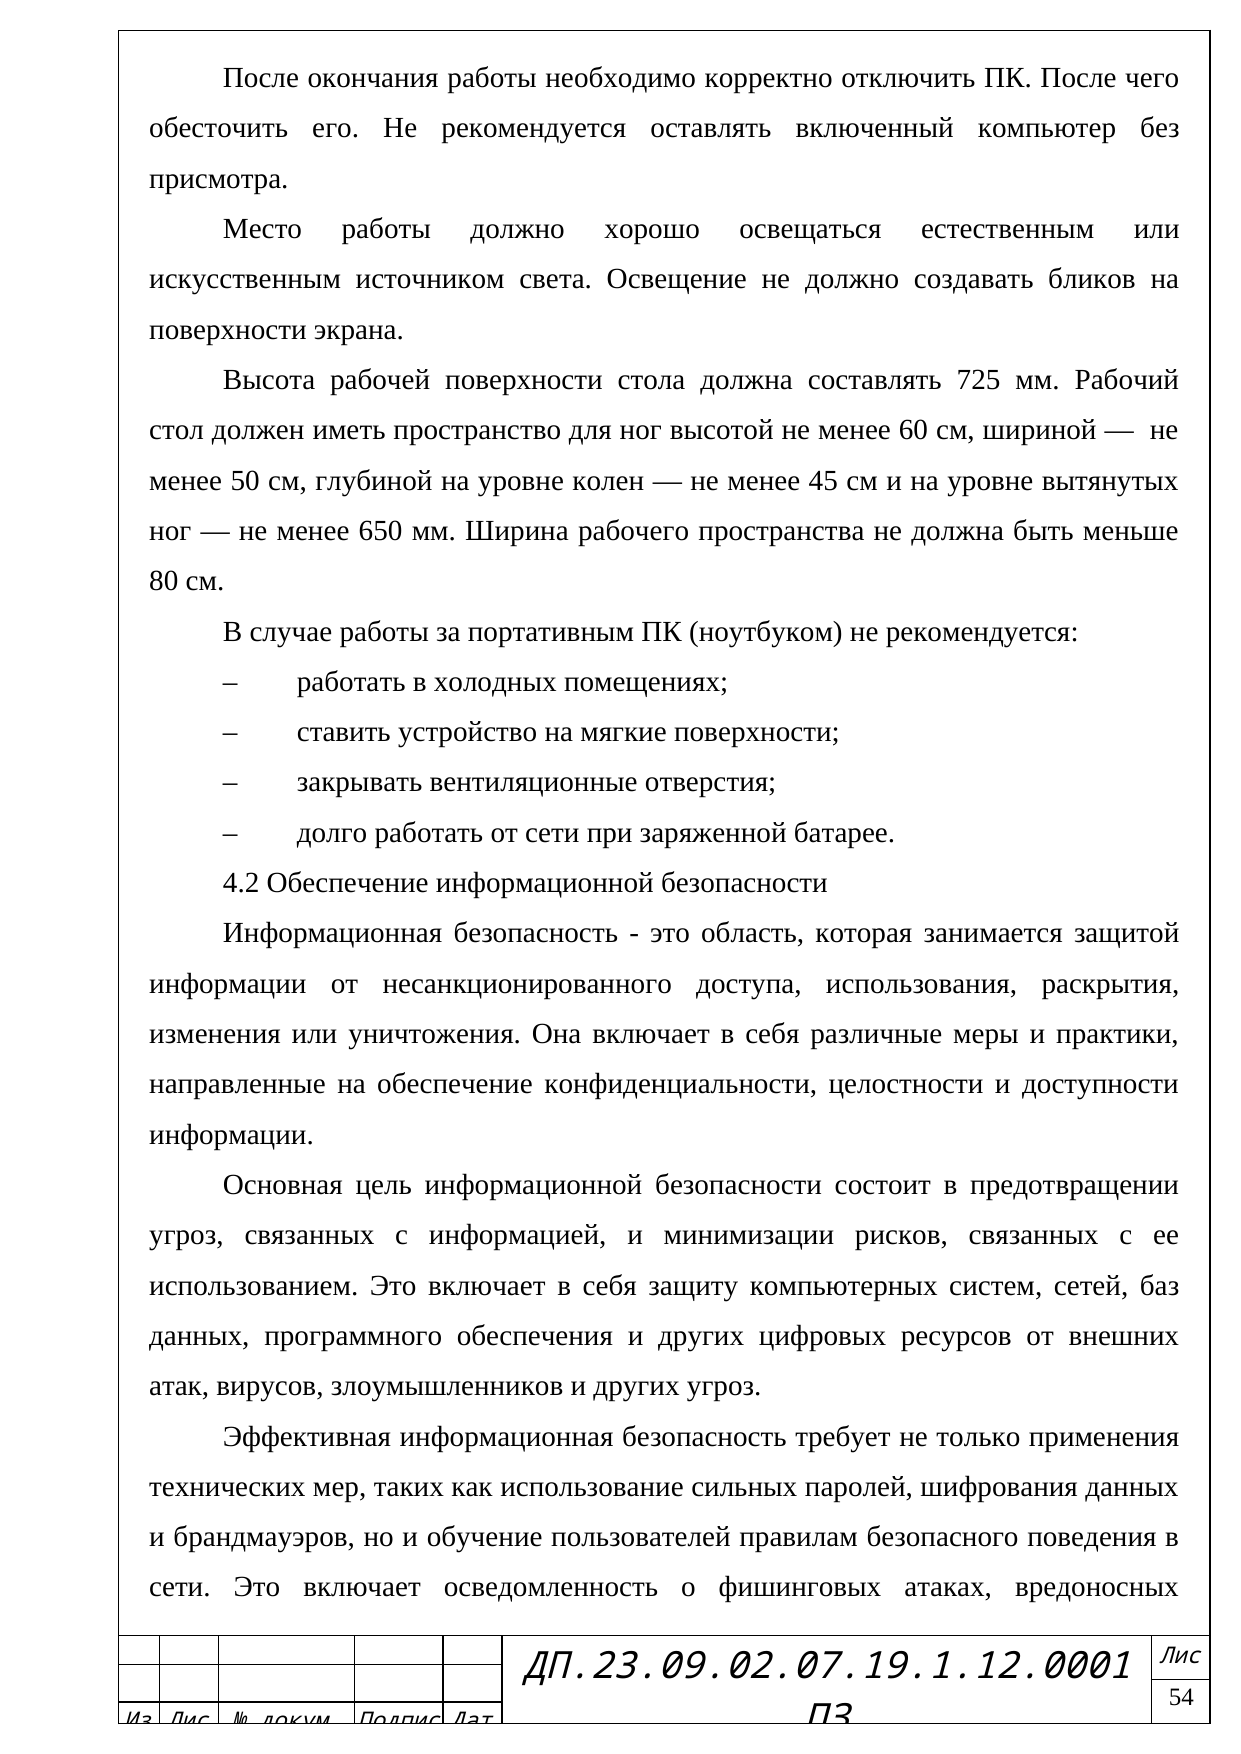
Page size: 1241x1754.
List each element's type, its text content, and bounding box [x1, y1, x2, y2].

text Место работы должно хорошо освещаться естественным или искусственным источником света. Освещение не должно создавать бликов на поверхности экрана. [149, 211, 1180, 345]
text Высота рабочей поверхности стола должна составлять 725 мм. Рабочий стол должен иметь пространство для ног высотой не менее 60 см, шириной — не менее 50 см, глубиной на уровне колен — не менее 45 см и на уровне вытянутых ног — не менее 650 мм. Ширина рабочего пространства не должна быть меньше 80 см. [149, 362, 1180, 597]
text Эффективная информационная безопасность требует не только применения технических мер, таких как использование сильных паролей, шифрования данных и брандмауэров, но и обучение пользователей правилам безопасного поведения в сети. Это включает осведомленность о фишинговых атаках, вредоносных [149, 1419, 1180, 1603]
list работать в холодных помещениях; [149, 664, 1180, 697]
list долго работать от сети при заряженной батарее. [149, 815, 1180, 848]
list закрывать вентиляционные отверстия; [149, 764, 1180, 798]
text Информационная безопасность - это область, которая занимается защитой информации от несанкционированного доступа, использования, раскрытия, изменения или уничтожения. Она включает в себя различные меры и практики, направленные на обеспечение конфиденциальности, целостности и доступности информации. [149, 916, 1180, 1150]
text Основная цель информационной безопасности состоит в предотвращении угроз, связанных с информацией, и минимизации рисков, связанных с ее использованием. Это включает в себя защиту компьютерных систем, сетей, баз данных, программного обеспечения и других цифровых ресурсов от внешних атак, вирусов, злоумышленников и других угроз. [149, 1167, 1180, 1402]
subtitle 4.2 Обеспечение информационной безопасности [149, 865, 1180, 899]
list ставить устройство на мягкие поверхности; [149, 714, 1180, 748]
text После окончания работы необходимо корректно отключить ПК. После чего обесточить его. Не рекомендуется оставлять включенный компьютер без присмотра. [149, 60, 1180, 194]
text В случае работы за портативным ПК (ноутбуком) не рекомендуется: [149, 614, 1180, 647]
